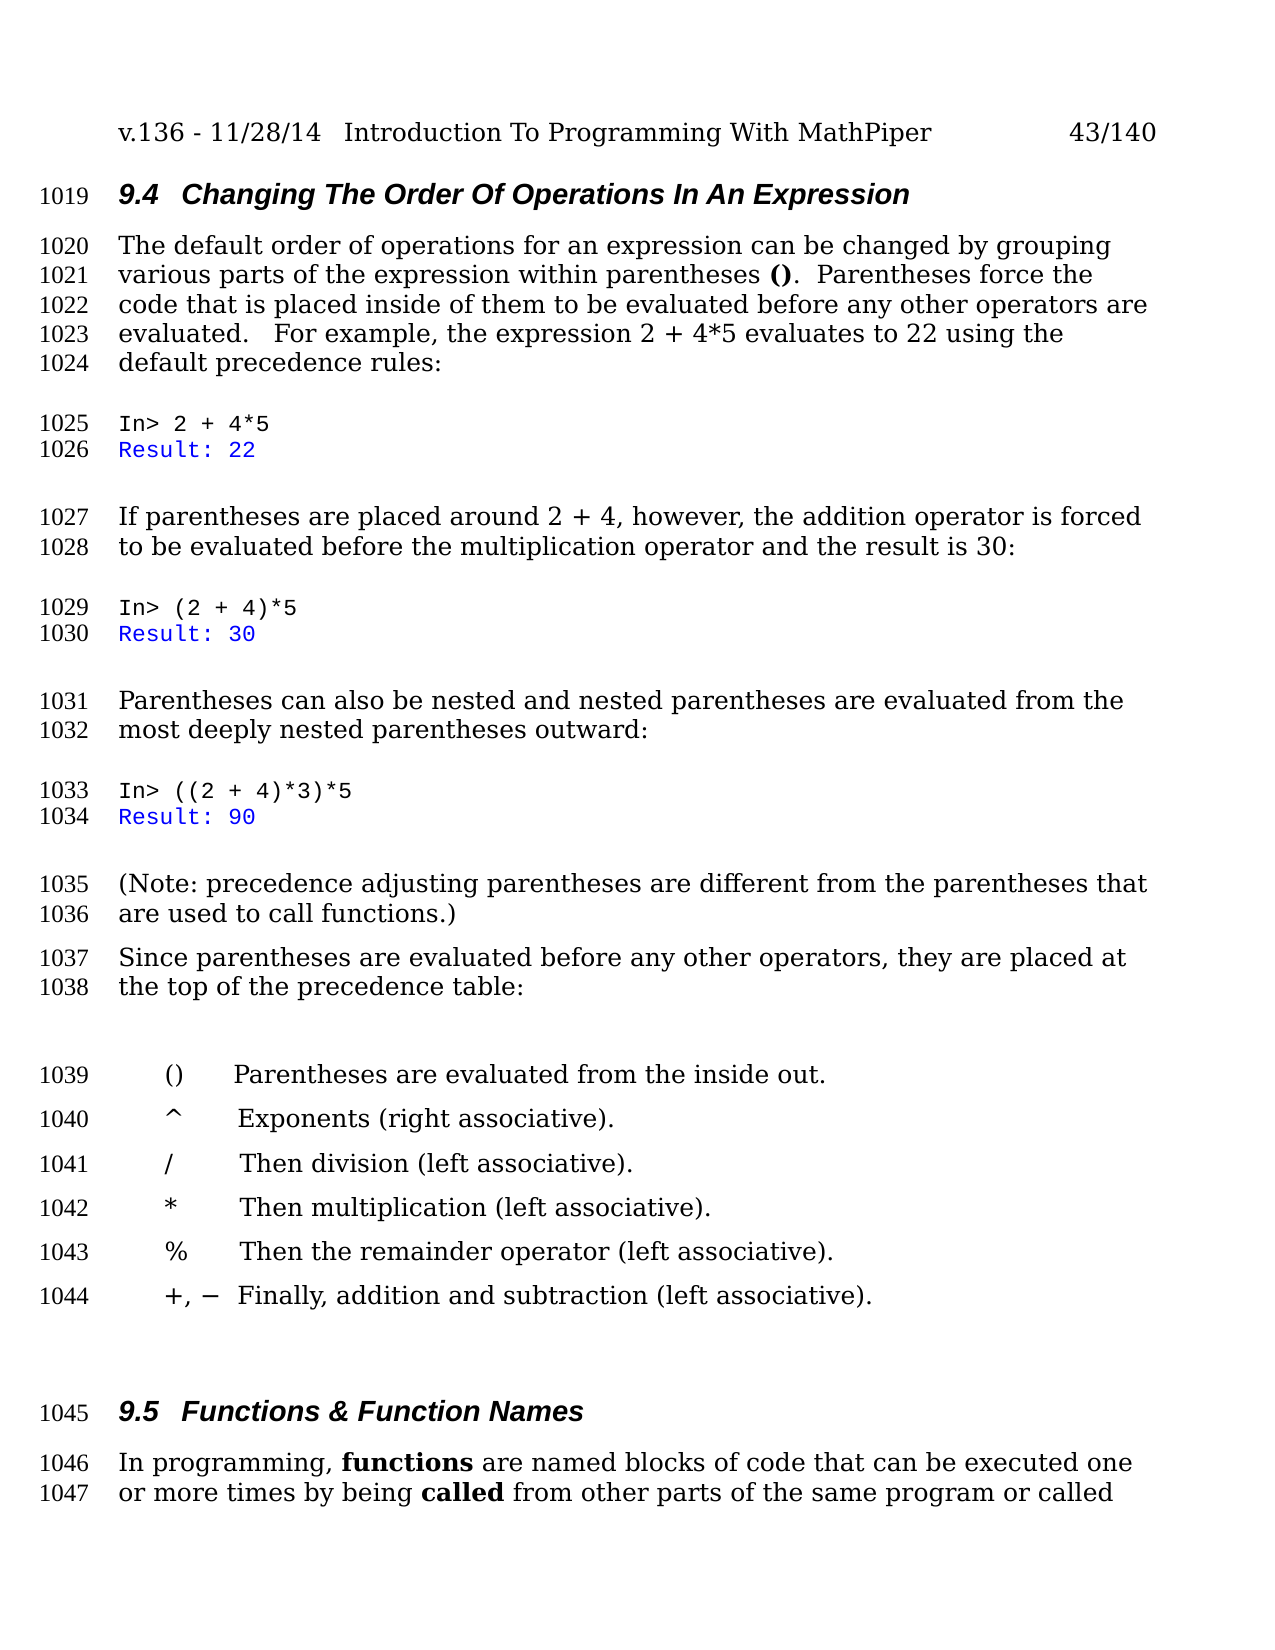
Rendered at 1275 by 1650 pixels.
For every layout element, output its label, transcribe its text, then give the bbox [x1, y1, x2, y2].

text Result: 90 [118, 806, 1157, 831]
text % Then the remainder operator (left associative). [164, 1237, 1157, 1266]
subtitle Changing The Order Of Operations In An Expression [118, 177, 1157, 210]
text () Parentheses are evaluated from the inside out. [164, 1060, 1157, 1089]
text Result: 30 [118, 622, 1157, 648]
text / Then division (left associative). [164, 1149, 1157, 1178]
text ^ Exponents (right associative). [163, 1104, 1157, 1134]
text Result: 22 [118, 438, 1157, 464]
text In> 2 + 4*5 [118, 412, 1157, 438]
text The default order of operations for an expression can be changed by grouping various parts of the expression within parentheses (). Parentheses force the code that is placed inside of them to be evaluated before any other operators are evaluated. For example, the expression 2 + 4*5 evaluates to 22 using the default precedence rules: [118, 231, 1157, 377]
text Parentheses can also be nested and nested parentheses are evaluated from the most deeply nested parentheses outward: [118, 686, 1157, 744]
subtitle Functions & Function Names [118, 1394, 1157, 1427]
text * Then multiplication (left associative). [164, 1193, 1157, 1222]
text Since parentheses are evaluated before any other operators, they are placed at the top of the precedence table: [118, 943, 1157, 1001]
text (Note: precedence adjusting parentheses are different from the parentheses that are used to call functions.) [118, 869, 1157, 928]
text In programming, functions are named blocks of code that can be executed one or more times by being called from other parts of the same program or called [118, 1448, 1157, 1507]
text In> ((2 + 4)*3)*5 [118, 779, 1157, 806]
text In> (2 + 4)*5 [118, 596, 1157, 622]
text +, − Finally, addition and subtraction (left associative). [163, 1281, 1157, 1310]
text If parentheses are placed around 2 + 4, however, the addition operator is forced to be evaluated before the multiplication operator and the result is 30: [118, 502, 1157, 561]
